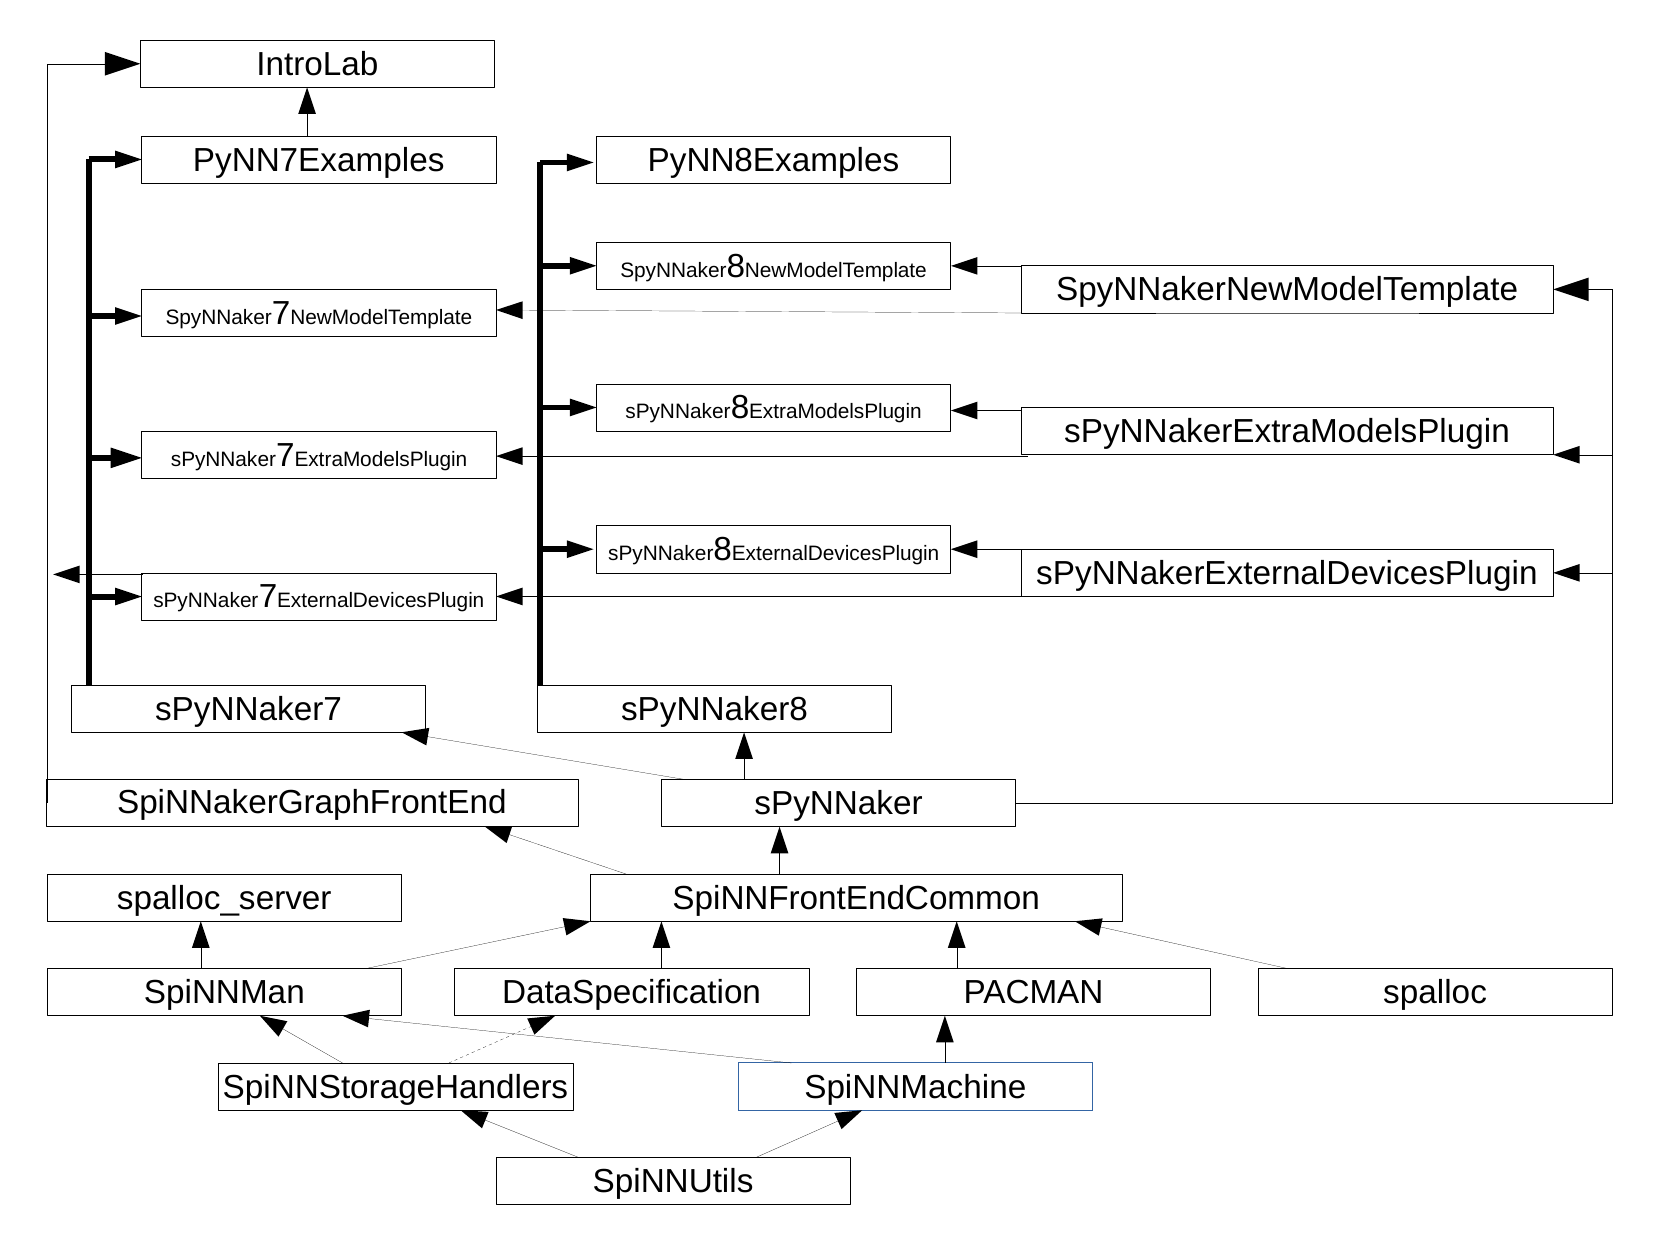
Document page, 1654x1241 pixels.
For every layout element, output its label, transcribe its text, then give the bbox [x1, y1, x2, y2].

text_box sPyNNaker8 [537, 685, 892, 733]
text_box sPyNNaker7 [71, 685, 426, 733]
text_box SpiNNStorageHandlers [218, 1062, 573, 1111]
text_box sPyNNaker8ExtraModelsPlugin [596, 383, 951, 432]
text_box SpyNNaker8NewModelTemplate [596, 242, 951, 290]
text_box sPyNNaker8ExternalDevicesPlugin [596, 525, 951, 573]
text_box PACMAN [856, 968, 1211, 1016]
text_box SpyNNaker7NewModelTemplate [141, 289, 497, 337]
text_box sPyNNaker7ExternalDevicesPlugin [141, 572, 497, 621]
text_box SpiNNFrontEndCommon [590, 874, 1123, 922]
text_box PyNN8Examples [596, 135, 951, 184]
text_box sPyNNakerExtraModelsPlugin [1021, 407, 1554, 455]
text_box sPyNNaker7ExtraModelsPlugin [141, 431, 497, 479]
text_box spalloc_server [47, 874, 402, 922]
text_box SpiNNMachine [738, 1062, 1093, 1111]
text_box spalloc [1257, 968, 1613, 1016]
text_box SpiNNakerGraphFrontEnd [46, 778, 578, 827]
text_box sPyNNakerExternalDevicesPlugin [1021, 549, 1554, 597]
text_box PyNN7Examples [141, 135, 497, 184]
text_box SpiNNUtils [496, 1157, 851, 1205]
text_box sPyNNaker [661, 779, 1016, 827]
text_box DataSpecification [454, 968, 810, 1016]
text_box IntroLab [140, 40, 495, 88]
text_box SpyNNakerNewModelTemplate [1021, 265, 1554, 313]
text_box SpiNNMan [47, 968, 402, 1016]
